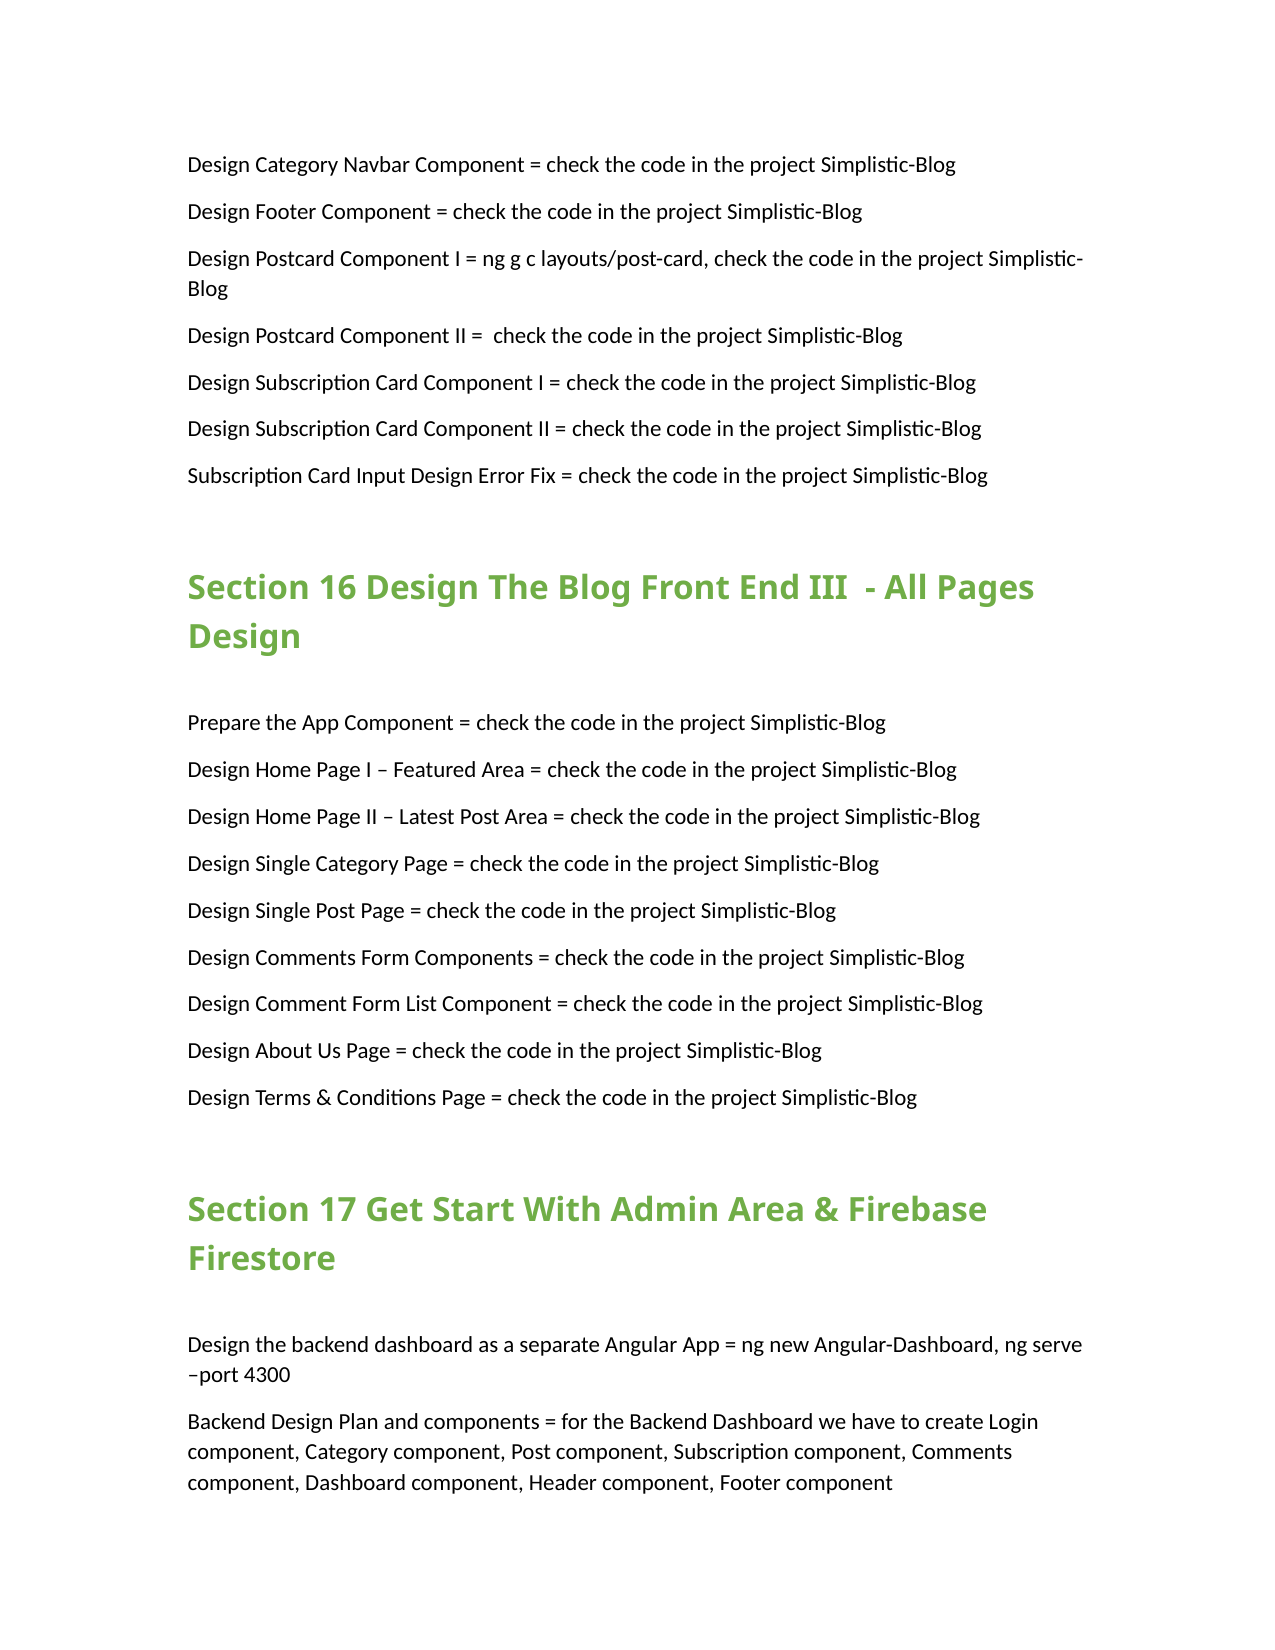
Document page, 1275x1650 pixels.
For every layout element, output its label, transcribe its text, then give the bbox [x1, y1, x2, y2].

text Design Home Page II – Latest Post Area = check the code in the project Simplistic-Blog [187, 802, 1087, 830]
text Design Comments Form Components = check the code in the project Simplistic-Blog [187, 943, 1087, 971]
text Design Comment Form List Component = check the code in the project Simplistic-Blog [187, 989, 1087, 1018]
text Design Postcard Component II = check the code in the project Simplistic-Blog [187, 321, 1087, 349]
text Subscription Card Input Design Error Fix = check the code in the project Simplistic-Blog [187, 461, 1087, 489]
text Design Postcard Component I = ng g c layouts/post-card, check the code in the project Simplistic-Blog [187, 244, 1087, 302]
text Design Subscription Card Component II = check the code in the project Simplistic-Blog [187, 414, 1087, 443]
text Design About Us Page = check the code in the project Simplistic-Blog [187, 1036, 1087, 1064]
text Design Terms & Conditions Page = check the code in the project Simplistic-Blog [187, 1083, 1087, 1111]
text Design the backend dashboard as a separate Angular App = ng new Angular-Dashboard, ng serve –port 4300 [187, 1330, 1087, 1388]
text Design Footer Component = check the code in the project Simplistic-Blog [187, 197, 1087, 225]
text Design Subscription Card Component I = check the code in the project Simplistic-Blog [187, 368, 1087, 396]
text Backend Design Plan and components = for the Backend Dashboard we have to create Login component, Category component, Post component, Subscription component, Comments component, Dashboard component, Header component, Footer component [187, 1407, 1087, 1496]
text Design Single Post Page = check the code in the project Simplistic-Blog [187, 896, 1087, 924]
text Design Single Category Page = check the code in the project Simplistic-Blog [187, 849, 1087, 877]
text Prepare the App Component = check the code in the project Simplistic-Blog [187, 708, 1087, 736]
text Design Home Page I – Featured Area = check the code in the project Simplistic-Blog [187, 755, 1087, 783]
subtitle Section 16 Design The Blog Front End III - All Pages Design [187, 563, 1087, 658]
text Design Category Navbar Component = check the code in the project Simplistic-Blog [187, 150, 1087, 178]
subtitle Section 17 Get Start With Admin Area & Firebase Firestore [187, 1185, 1087, 1280]
